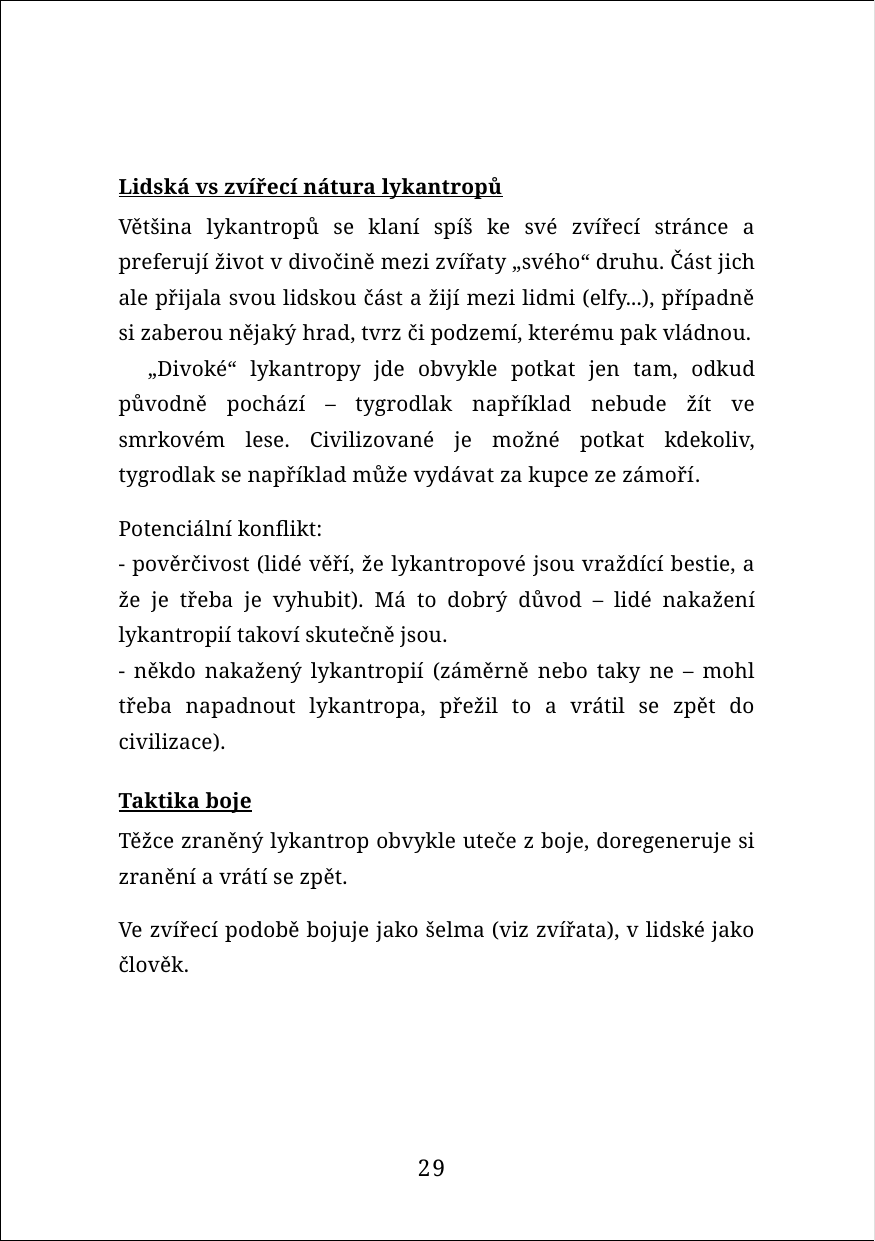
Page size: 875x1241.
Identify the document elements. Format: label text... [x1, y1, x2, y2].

text Potenciální konflikt: - pověrčivost (lidé věří, že lykantropové jsou vraždící bestie, a že je třeba je vyhubit). Má to dobrý důvod – lidé nakažení lykantropií takoví skutečně jsou. - někdo nakažený lykantropií (záměrně nebo taky ne – mohl třeba napadnout lykantropa, přežil to a vrátil se zpět do civilizace). [118, 514, 756, 755]
text Většina lykantropů se klaní spíš ke své zvířecí stránce a preferují život v divočině mezi zvířaty „svého“ druhu. Část jich ale přijala svou lidskou část a žijí mezi lidmi (elfy...), případně si zaberou nějaký hrad, tvrz či podzemí, kterému pak vládnou. „Divoké“ lykantropy jde obvykle potkat jen tam, odkud původně pochází – tygrodlak například nebude žít ve smrkovém lese. Civilizované je možné potkat kdekoliv, tygrodlak se například může vydávat za kupce ze zámoří. [118, 212, 756, 489]
subtitle Lidská vs zvířecí nátura lykantropů [118, 172, 756, 200]
text Ve zvířecí podobě bojuje jako šelma (viz zvířata), v lidské jako člověk. [118, 915, 756, 979]
text Těžce zraněný lykantrop obvykle uteče z boje, doregeneruje si zranění a vrátí se zpět. [118, 826, 756, 890]
subtitle Taktika boje [118, 786, 756, 814]
